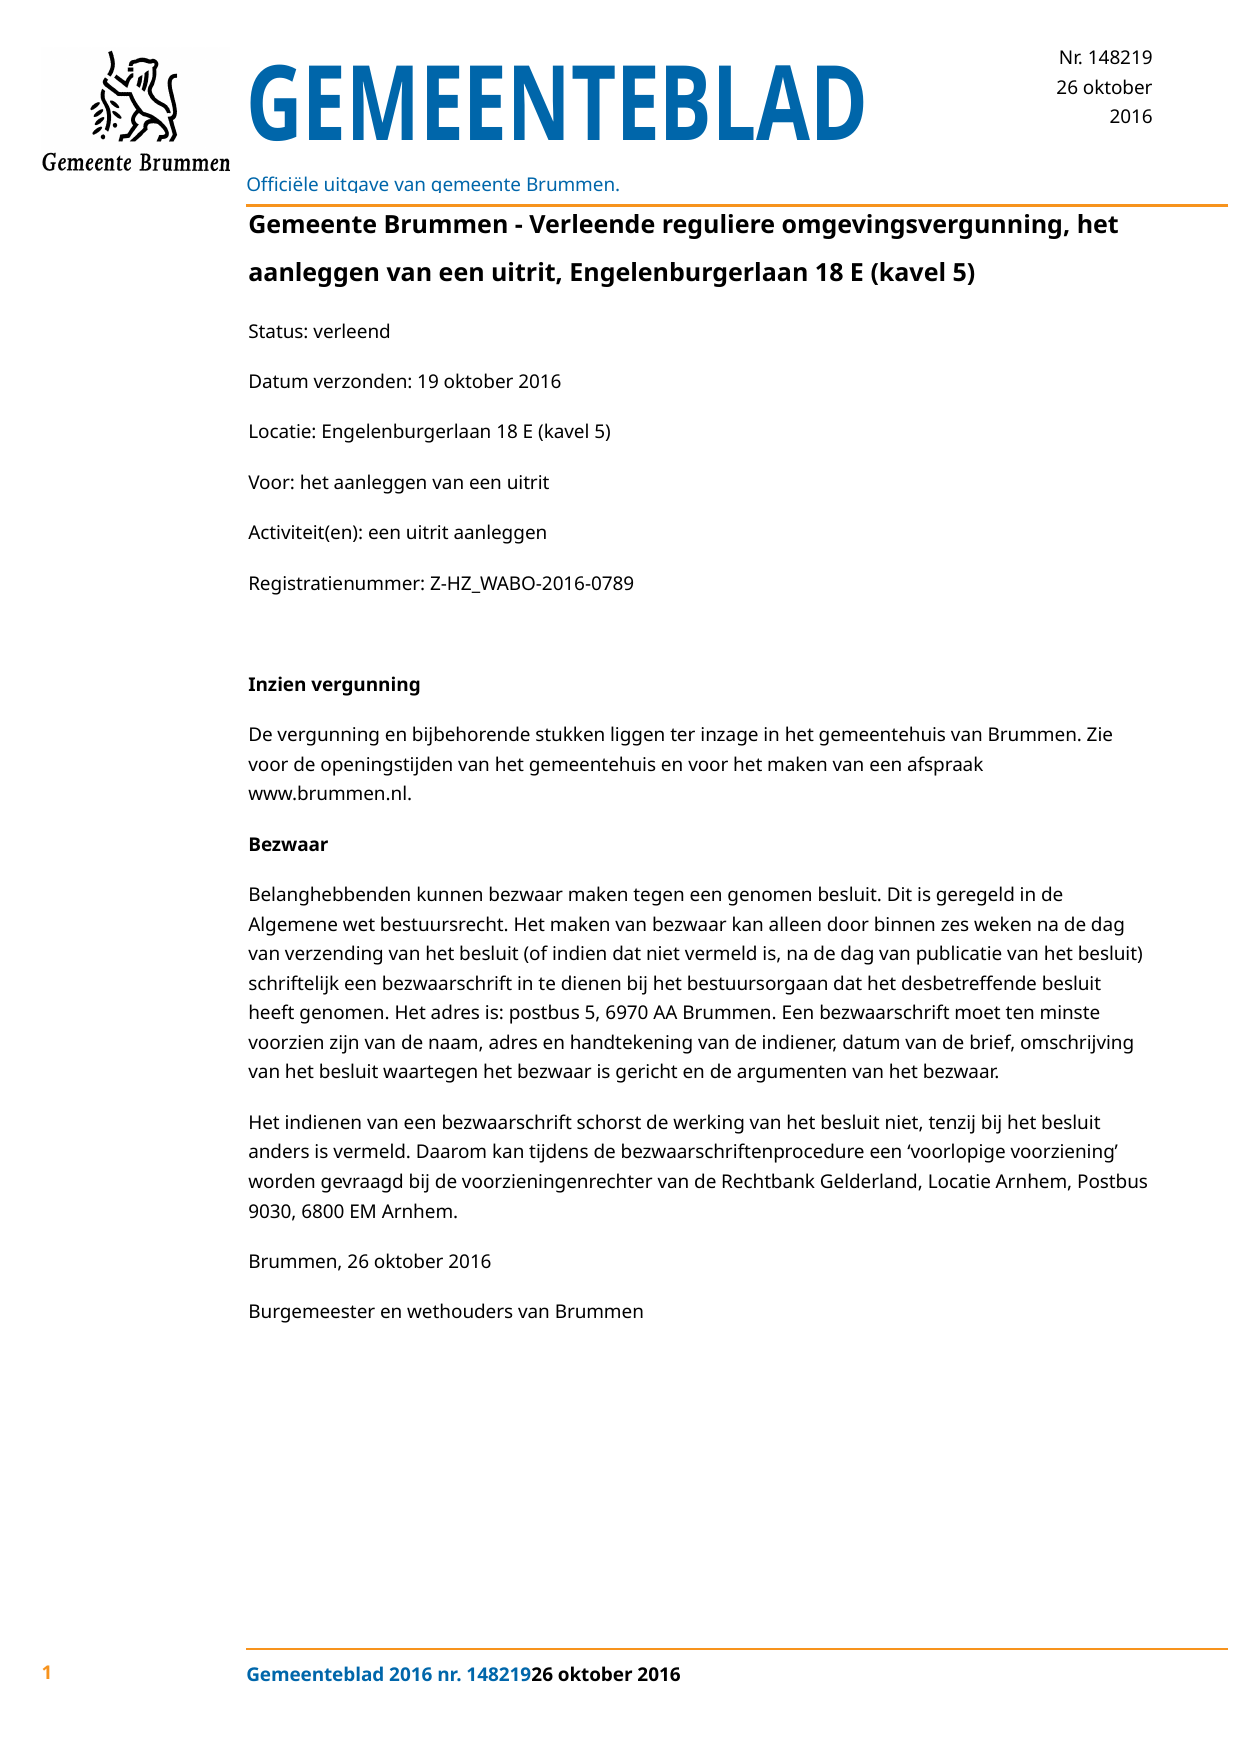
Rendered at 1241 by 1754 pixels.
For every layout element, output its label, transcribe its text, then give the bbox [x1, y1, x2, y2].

text Belanghebbenden kunnen bezwaar maken tegen een genomen besluit. Dit is geregeld in de Algemene wet bestuursrecht. Het maken van bezwaar kan alleen door binnen zes weken na de dag van verzending van het besluit (of indien dat niet vermeld is, na de dag van publicatie van het besluit) schriftelijk een bezwaarschrift in te dienen bij het bestuursorgaan dat het desbetreffende besluit heeft genomen. Het adres is: postbus 5, 6970 AA Brummen. Een bezwaarschrift moet ten minste voorzien zijn van de naam, adres en handtekening van de indiener, datum van de brief, omschrijving van het besluit waartegen het bezwaar is gericht en de argumenten van het bezwaar. [248, 881, 1152, 1084]
text Registratienummer: Z-HZ_WABO-2016-0789 [248, 570, 1152, 596]
text Bezwaar [248, 831, 1152, 857]
text Het indienen van een bezwaarschrift schorst de werking van het besluit niet, tenzij bij het besluit anders is vermeld. Daarom kan tijdens de bezwaarschriftenprocedure een ‘voorlopige voorziening’ worden gevraagd bij de voorzieningenrechter van de Rechtbank Gelderland, Locatie Arnhem, Postbus 9030, 6800 EM Arnhem. [248, 1109, 1152, 1224]
text Locatie: Engelenburgerlaan 18 E (kavel 5) [248, 419, 1152, 444]
text De vergunning en bijbehorende stukken liggen ter inzage in het gemeentehuis van Brummen. Zie voor de openingstijden van het gemeentehuis en voor het maken van een afspraak www.brummen.nl. [248, 721, 1152, 806]
text Datum verzonden: 19 oktober 2016 [248, 368, 1152, 394]
text Status: verleend [248, 318, 1152, 344]
text Burgemeester en wethouders van Brummen [248, 1299, 1152, 1324]
text Brummen, 26 oktober 2016 [248, 1248, 1152, 1274]
text Gemeente Brummen - Verleende reguliere omgevingsvergunning, het aanleggen van een uitrit, Engelenburgerlaan 18 E (kavel 5) [248, 207, 1152, 288]
text Inzien vergunning [248, 671, 1152, 697]
picture [41, 47, 231, 172]
text Voor: het aanleggen van een uitrit [248, 469, 1152, 495]
text Activiteit(en): een uitrit aanleggen [248, 519, 1152, 545]
